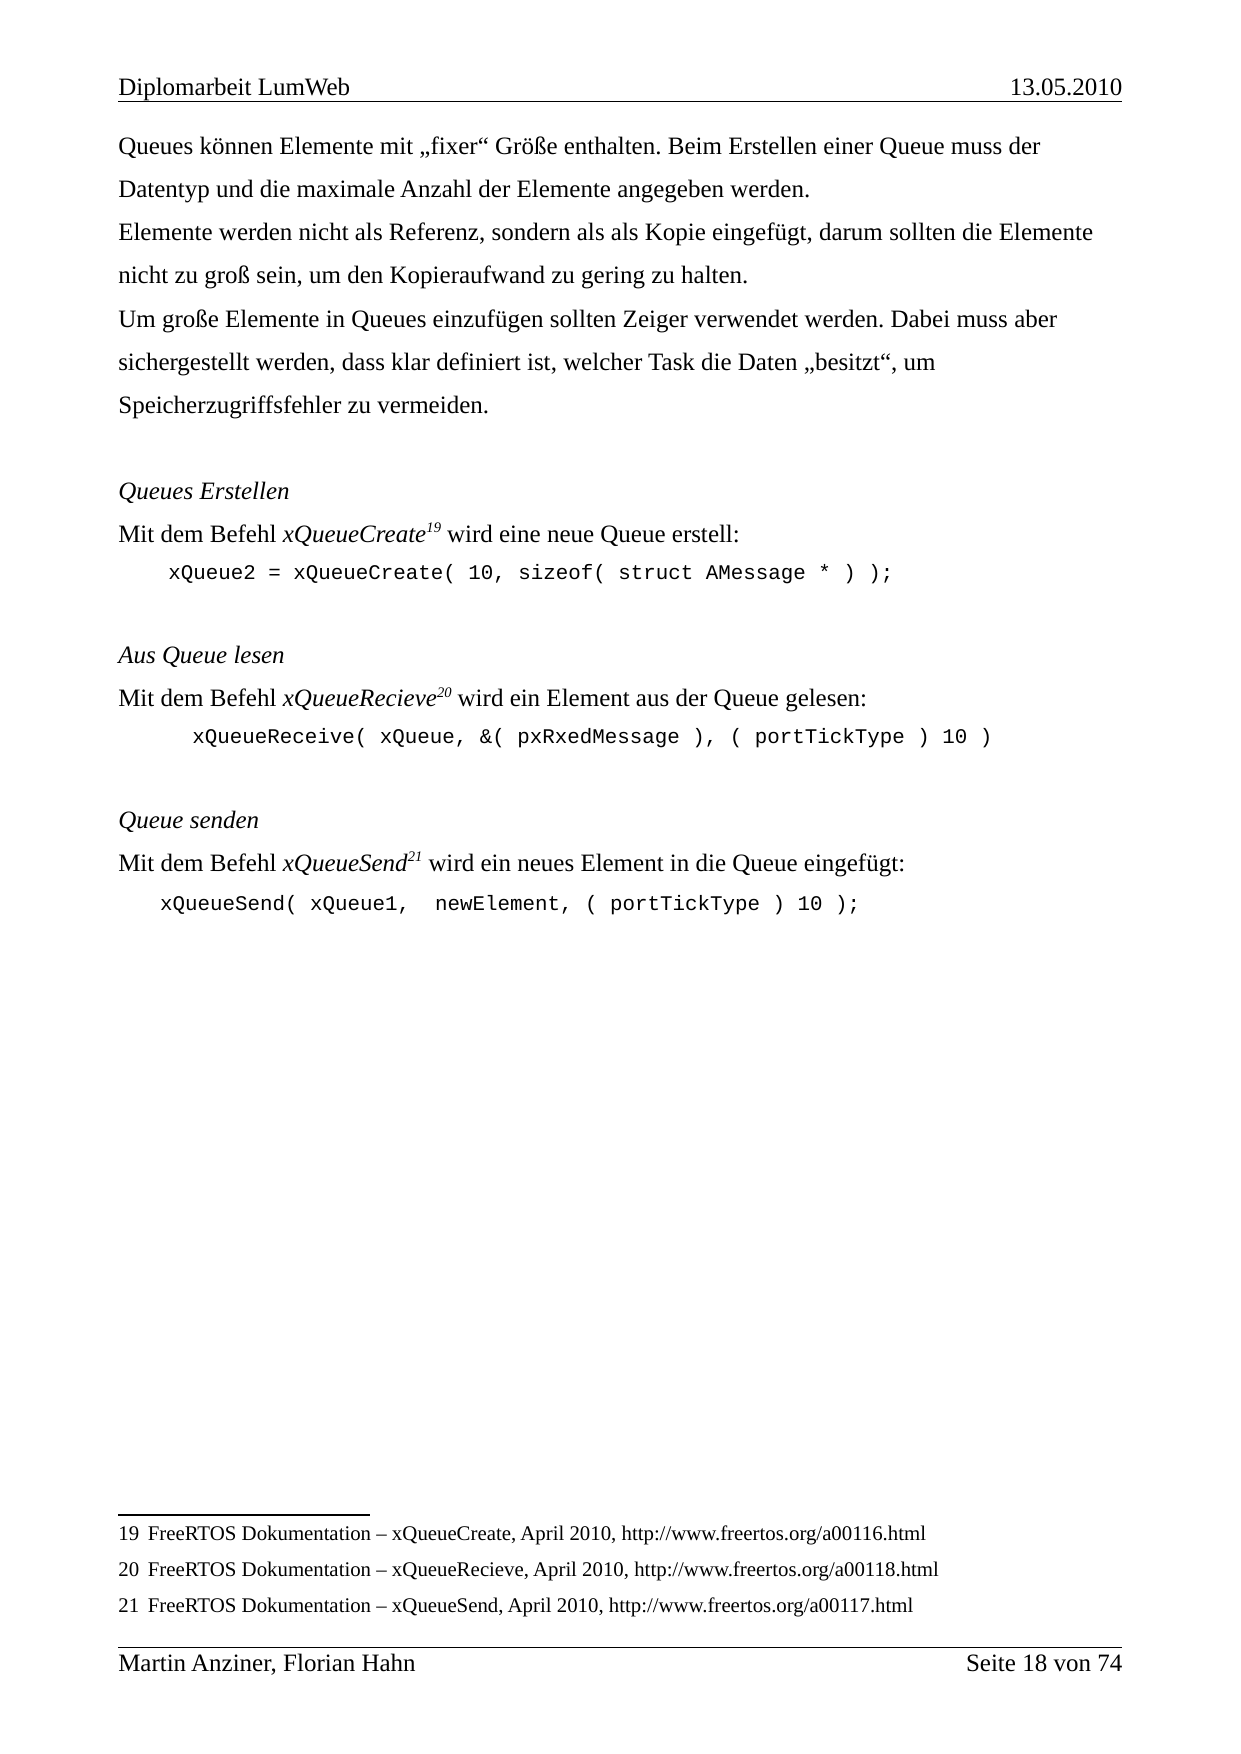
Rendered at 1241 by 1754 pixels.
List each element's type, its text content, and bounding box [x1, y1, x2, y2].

text FreeRTOS Dokumentation – xQueueCreate, April 2010, http://www.freertos.org/a00116.html [118, 1521, 1122, 1545]
text Mit dem Befehl xQueueCreate wird eine neue Queue erstell: [118, 519, 1122, 548]
text Aus Queue lesen [118, 640, 1122, 669]
text Queues können Elemente mit „fixer“ Größe enthalten. Beim Erstellen einer Queue muss der Datentyp und die maximale Anzahl der Elemente angegeben werden. [118, 131, 1122, 203]
text Um große Elemente in Queues einzufügen sollten Zeiger verwendet werden. Dabei muss aber sichergestellt werden, dass klar definiert ist, welcher Task die Daten „besitzt“, um Speicherzugriffsfehler zu vermeiden. [118, 304, 1122, 419]
text FreeRTOS Dokumentation – xQueueSend, April 2010, http://www.freertos.org/a00117.html [118, 1593, 1122, 1617]
text Mit dem Befehl xQueueRecieve wird ein Element aus der Queue gelesen: [118, 683, 1122, 712]
text Mit dem Befehl xQueueSend wird ein neues Element in die Queue eingefügt: [118, 848, 1122, 877]
text Elemente werden nicht als Referenz, sondern als als Kopie eingefügt, darum sollten die Elemente nicht zu groß sein, um den Kopieraufwand zu gering zu halten. [118, 217, 1122, 289]
text xQueueReceive( xQueue, &( pxRxedMessage ), ( portTickType ) 10 ) [118, 727, 1122, 750]
text xQueueSend( xQueue1, newElement, ( portTickType ) 10 ); [118, 891, 1122, 917]
text Queue senden [118, 805, 1122, 834]
text Queues Erstellen [118, 476, 1122, 505]
text FreeRTOS Dokumentation – xQueueRecieve, April 2010, http://www.freertos.org/a00118.html [118, 1557, 1122, 1581]
text xQueue2 = xQueueCreate( 10, sizeof( struct AMessage * ) ); [118, 562, 1122, 586]
